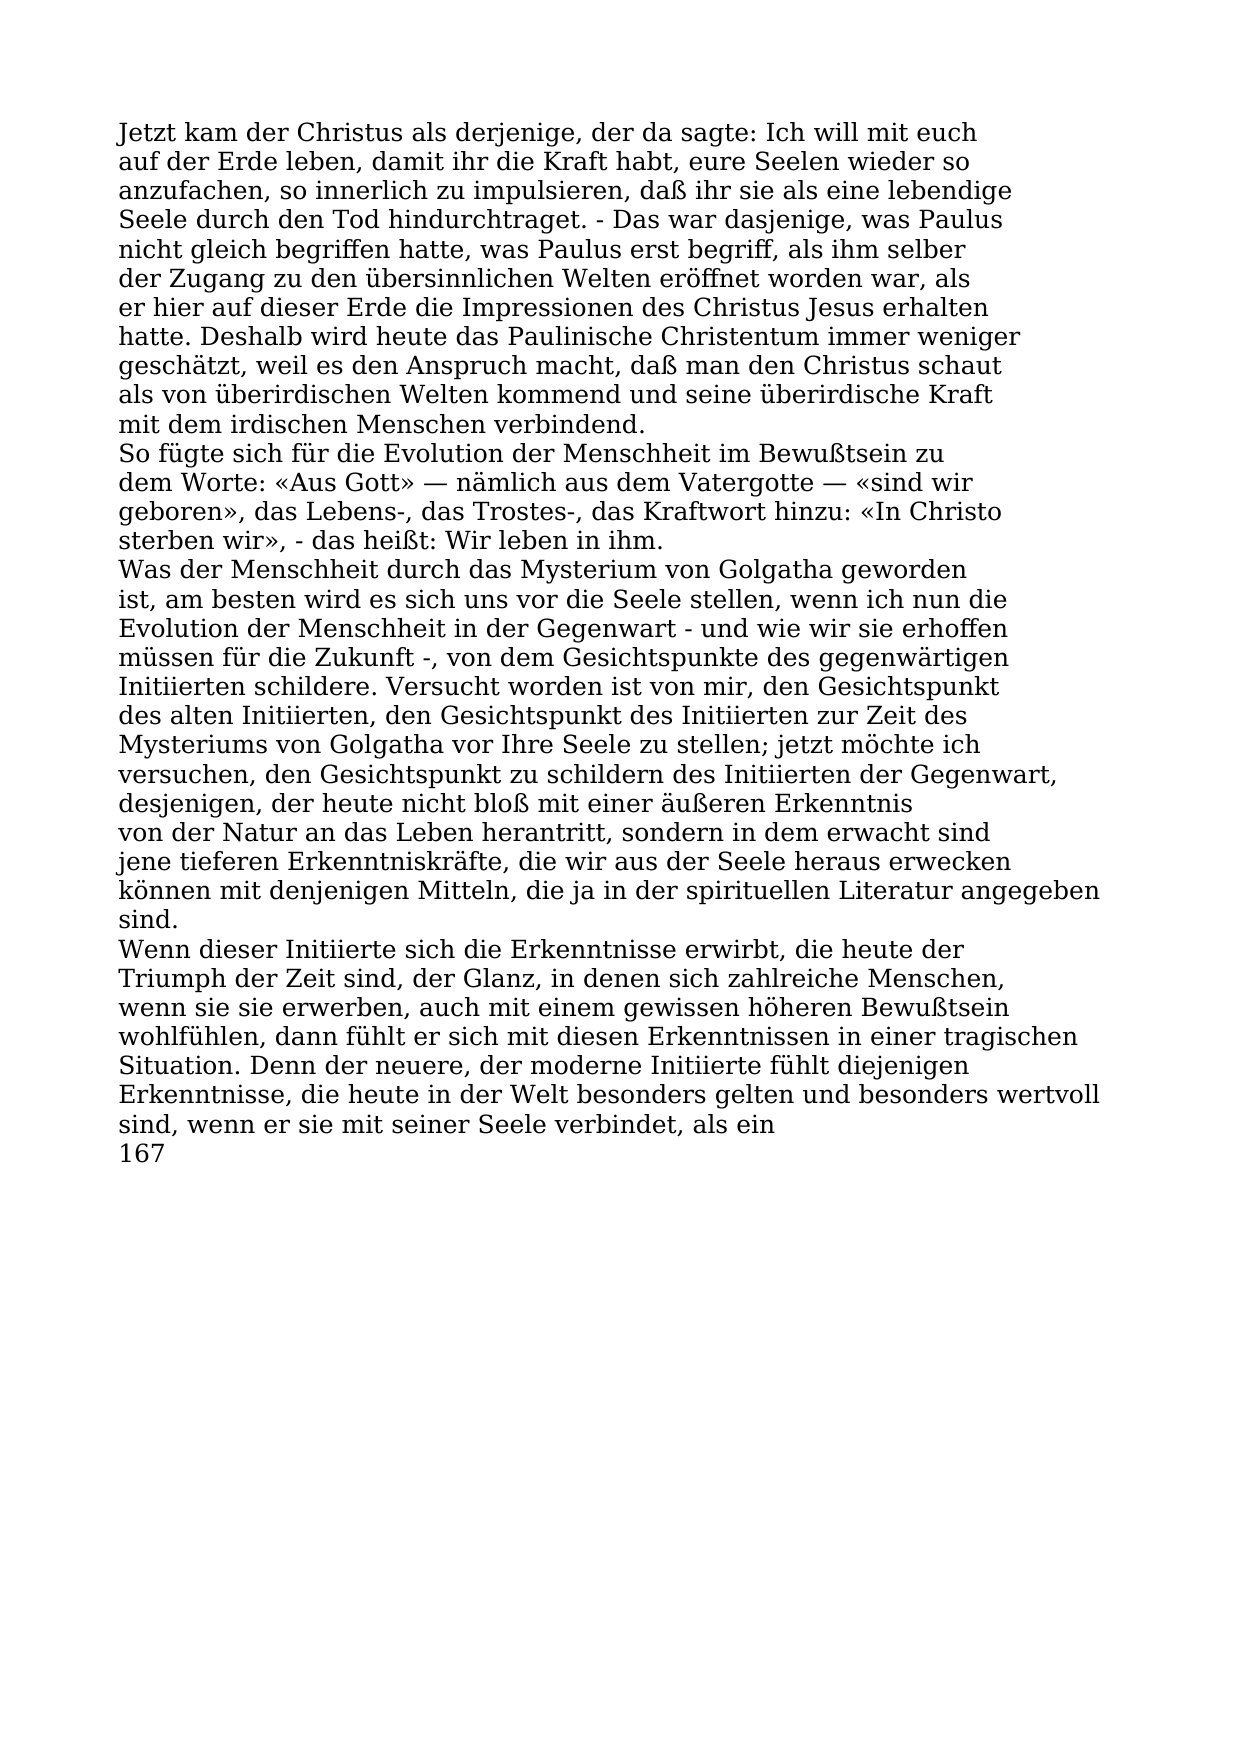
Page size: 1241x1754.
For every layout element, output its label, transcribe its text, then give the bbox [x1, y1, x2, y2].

text Initiierten schildere. Versucht worden ist von mir, den Gesichtspunkt [118, 672, 1122, 701]
text dem Worte: «Aus Gott» — nämlich aus dem Vatergotte — «sind wir [118, 468, 1122, 497]
text er hier auf dieser Erde die Impressionen des Christus Jesus erhalten [118, 293, 1122, 322]
text von der Natur an das Leben herantritt, sondern in dem erwacht sind [118, 818, 1122, 847]
text Was der Menschheit durch das Mysterium von Golgatha geworden [118, 556, 1122, 585]
text müssen für die Zukunft -, von dem Gesichtspunkte des gegenwärtigen [118, 643, 1122, 672]
text mit dem irdischen Menschen verbindend. [118, 410, 1122, 439]
text Jetzt kam der Christus als derjenige, der da sagte: Ich will mit euch [118, 118, 1122, 147]
text wenn sie sie erwerben, auch mit einem gewissen höheren Bewußtsein [118, 993, 1122, 1022]
text geschätzt, weil es den Anspruch macht, daß man den Christus schaut [118, 351, 1122, 381]
text versuchen, den Gesichtspunkt zu schildern des Initiierten der Gegenwart, desjenigen, der heute nicht bloß mit einer äußeren Erkenntnis [118, 760, 1122, 818]
text Wenn dieser Initiierte sich die Erkenntnisse erwirbt, die heute der [118, 935, 1122, 964]
text Evolution der Menschheit in der Gegenwart - und wie wir sie erhoffen [118, 614, 1122, 643]
text wohlfühlen, dann fühlt er sich mit diesen Erkenntnissen in einer tragischen Situation. Denn der neuere, der moderne Initiierte fühlt diejenigen Erkenntnisse, die heute in der Welt besonders gelten und besonders wertvoll sind, wenn er sie mit seiner Seele verbindet, als ein [118, 1022, 1122, 1139]
text Mysteriums von Golgatha vor Ihre Seele zu stellen; jetzt möchte ich [118, 731, 1122, 760]
text der Zugang zu den übersinnlichen Welten eröffnet worden war, als [118, 264, 1122, 293]
text geboren», das Lebens-, das Trostes-, das Kraftwort hinzu: «In Christo [118, 497, 1122, 526]
text als von überirdischen Welten kommend und seine überirdische Kraft [118, 381, 1122, 410]
text 167 [118, 1139, 1122, 1168]
text nicht gleich begriffen hatte, was Paulus erst begriff, als ihm selber [118, 235, 1122, 264]
text hatte. Deshalb wird heute das Paulinische Christentum immer weniger [118, 322, 1122, 351]
text sterben wir», - das heißt: Wir leben in ihm. [118, 526, 1122, 556]
text jene tieferen Erkenntniskräfte, die wir aus der Seele heraus erwecken [118, 847, 1122, 876]
text auf der Erde leben, damit ihr die Kraft habt, eure Seelen wieder so [118, 147, 1122, 176]
text anzufachen, so innerlich zu impulsieren, daß ihr sie als eine lebendige [118, 176, 1122, 206]
text können mit denjenigen Mitteln, die ja in der spirituellen Literatur angegeben sind. [118, 876, 1122, 935]
text des alten Initiierten, den Gesichtspunkt des Initiierten zur Zeit des [118, 701, 1122, 731]
text ist, am besten wird es sich uns vor die Seele stellen, wenn ich nun die [118, 585, 1122, 614]
text Triumph der Zeit sind, der Glanz, in denen sich zahlreiche Menschen, [118, 964, 1122, 993]
text So fügte sich für die Evolution der Menschheit im Bewußtsein zu [118, 439, 1122, 468]
text Seele durch den Tod hindurchtraget. - Das war dasjenige, was Paulus [118, 206, 1122, 235]
